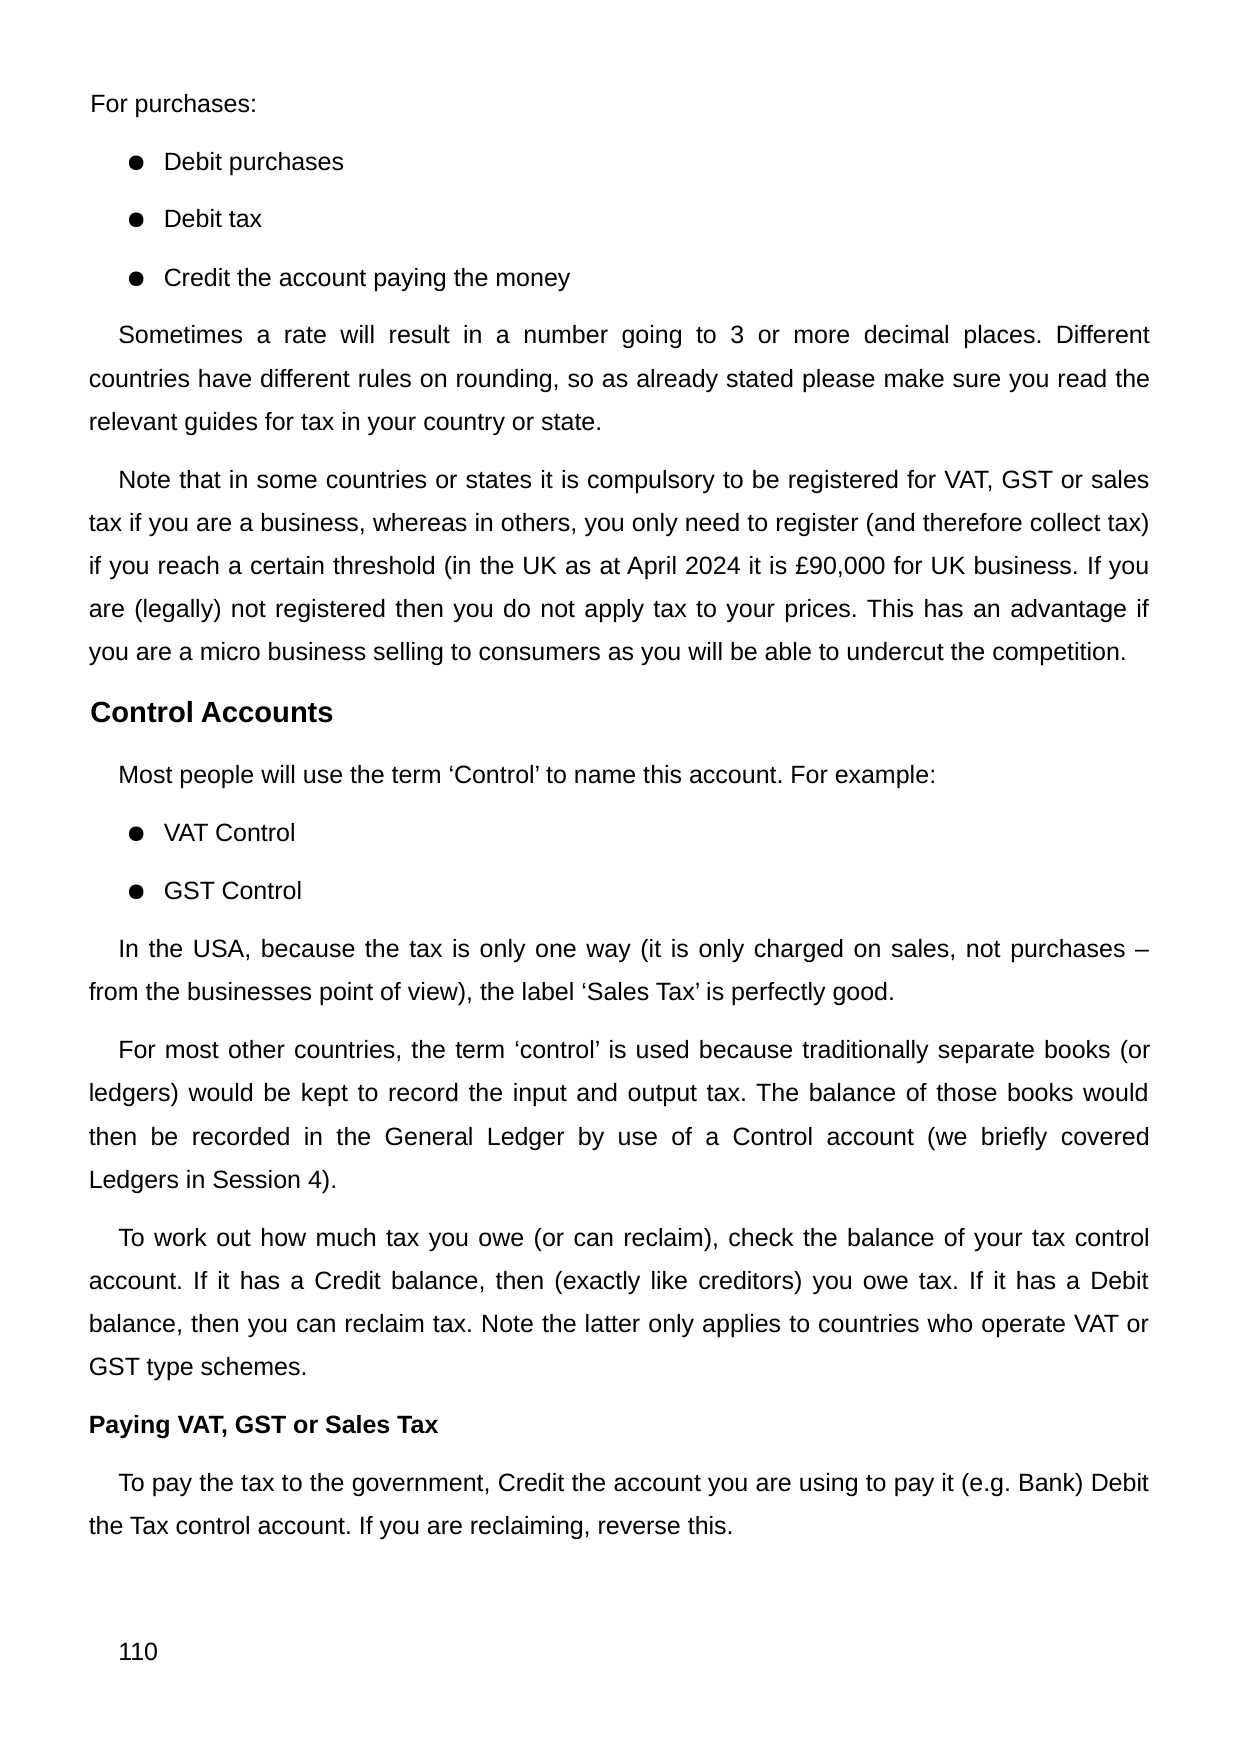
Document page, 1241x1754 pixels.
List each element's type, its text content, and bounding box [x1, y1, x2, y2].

list Debit tax [126, 204, 1152, 233]
text To pay the tax to the government, Credit the account you are using to pay it (e.g. Bank) Debit the Tax control account. If you are reclaiming, reverse this. [88, 1468, 1152, 1539]
text Note that in some countries or states it is compulsory to be registered for VAT, GST or sales tax if you are a business, whereas in others, you only need to register (and therefore collect tax) if you reach a certain threshold (in the UK as at April 2024 it is £90,000 for UK business. If you are (legally) not registered then you do not apply tax to your prices. This has an advantage if you are a micro business selling to consumers as you will be able to undercut the competition. [88, 465, 1152, 666]
text Paying VAT, GST or Sales Tax [88, 1410, 1152, 1438]
list Credit the account paying the money [126, 262, 1152, 291]
text To work out how much tax you owe (or can reclaim), check the balance of your tax control account. If it has a Credit balance, then (exactly like creditors) you owe tax. If it has a Debit balance, then you can reclaim tax. Note the latter only applies to countries who operate VAT or GST type schemes. [88, 1222, 1152, 1381]
text For most other countries, the term ‘control’ is used because traditionally separate books (or ledgers) would be kept to record the input and output tax. The balance of those books would then be recorded in the General Ledger by use of a Control account (we briefly covered Ledgers in Session 4). [88, 1035, 1152, 1193]
list GST Control [126, 876, 1152, 905]
text Control Accounts [88, 695, 1152, 729]
text For purchases: [88, 88, 1152, 117]
text Sometimes a rate will result in a number going to 3 or more decimal places. Different countries have different rules on rounding, so as already stated please make sure you read the relevant guides for tax in your country or state. [88, 321, 1152, 436]
list VAT Control [126, 818, 1152, 847]
list Debit purchases [126, 146, 1152, 175]
text In the USA, because the tax is only one way (it is only charged on sales, not purchases – from the businesses point of view), the label ‘Sales Tax’ is perfectly good. [88, 934, 1152, 1006]
text Most people will use the term ‘Control’ to name this account. For example: [88, 760, 1152, 789]
